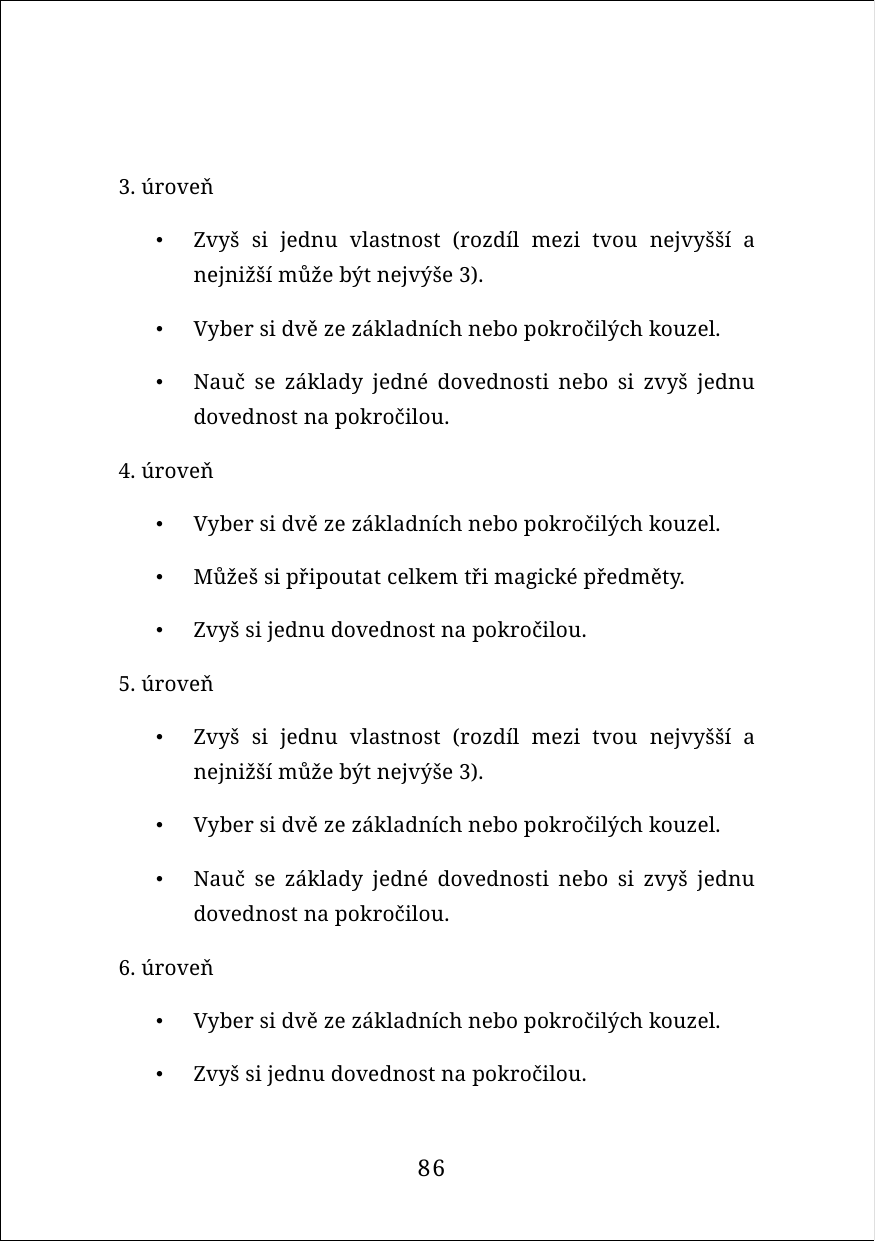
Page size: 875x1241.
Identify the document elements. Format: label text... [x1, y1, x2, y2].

list Zvyš si jednu dovednost na pokročilou. [156, 1059, 756, 1087]
list Nauč se základy jedné dovednosti nebo si zvyš jednu dovednost na pokročilou. [156, 864, 756, 928]
text 5. úroveň [118, 669, 756, 697]
text 6. úroveň [118, 953, 756, 981]
list Vyber si dvě ze základních nebo pokročilých kouzel. [156, 509, 756, 537]
list Nauč se základy jedné dovednosti nebo si zvyš jednu dovednost na pokročilou. [156, 367, 756, 431]
list Zvyš si jednu dovednost na pokročilou. [156, 615, 756, 644]
list Zvyš si jednu vlastnost (rozdíl mezi tvou nejvyšší a nejnižší může být nejvýše 3). [156, 722, 756, 786]
list Zvyš si jednu vlastnost (rozdíl mezi tvou nejvyšší a nejnižší může být nejvýše 3). [156, 225, 756, 289]
text 4. úroveň [118, 456, 756, 484]
text 3. úroveň [118, 172, 756, 200]
list Vyber si dvě ze základních nebo pokročilých kouzel. [156, 1006, 756, 1034]
list Vyber si dvě ze základních nebo pokročilých kouzel. [156, 314, 756, 342]
list Vyber si dvě ze základních nebo pokročilých kouzel. [156, 811, 756, 839]
list Můžeš si připoutat celkem tři magické předměty. [156, 562, 756, 591]
